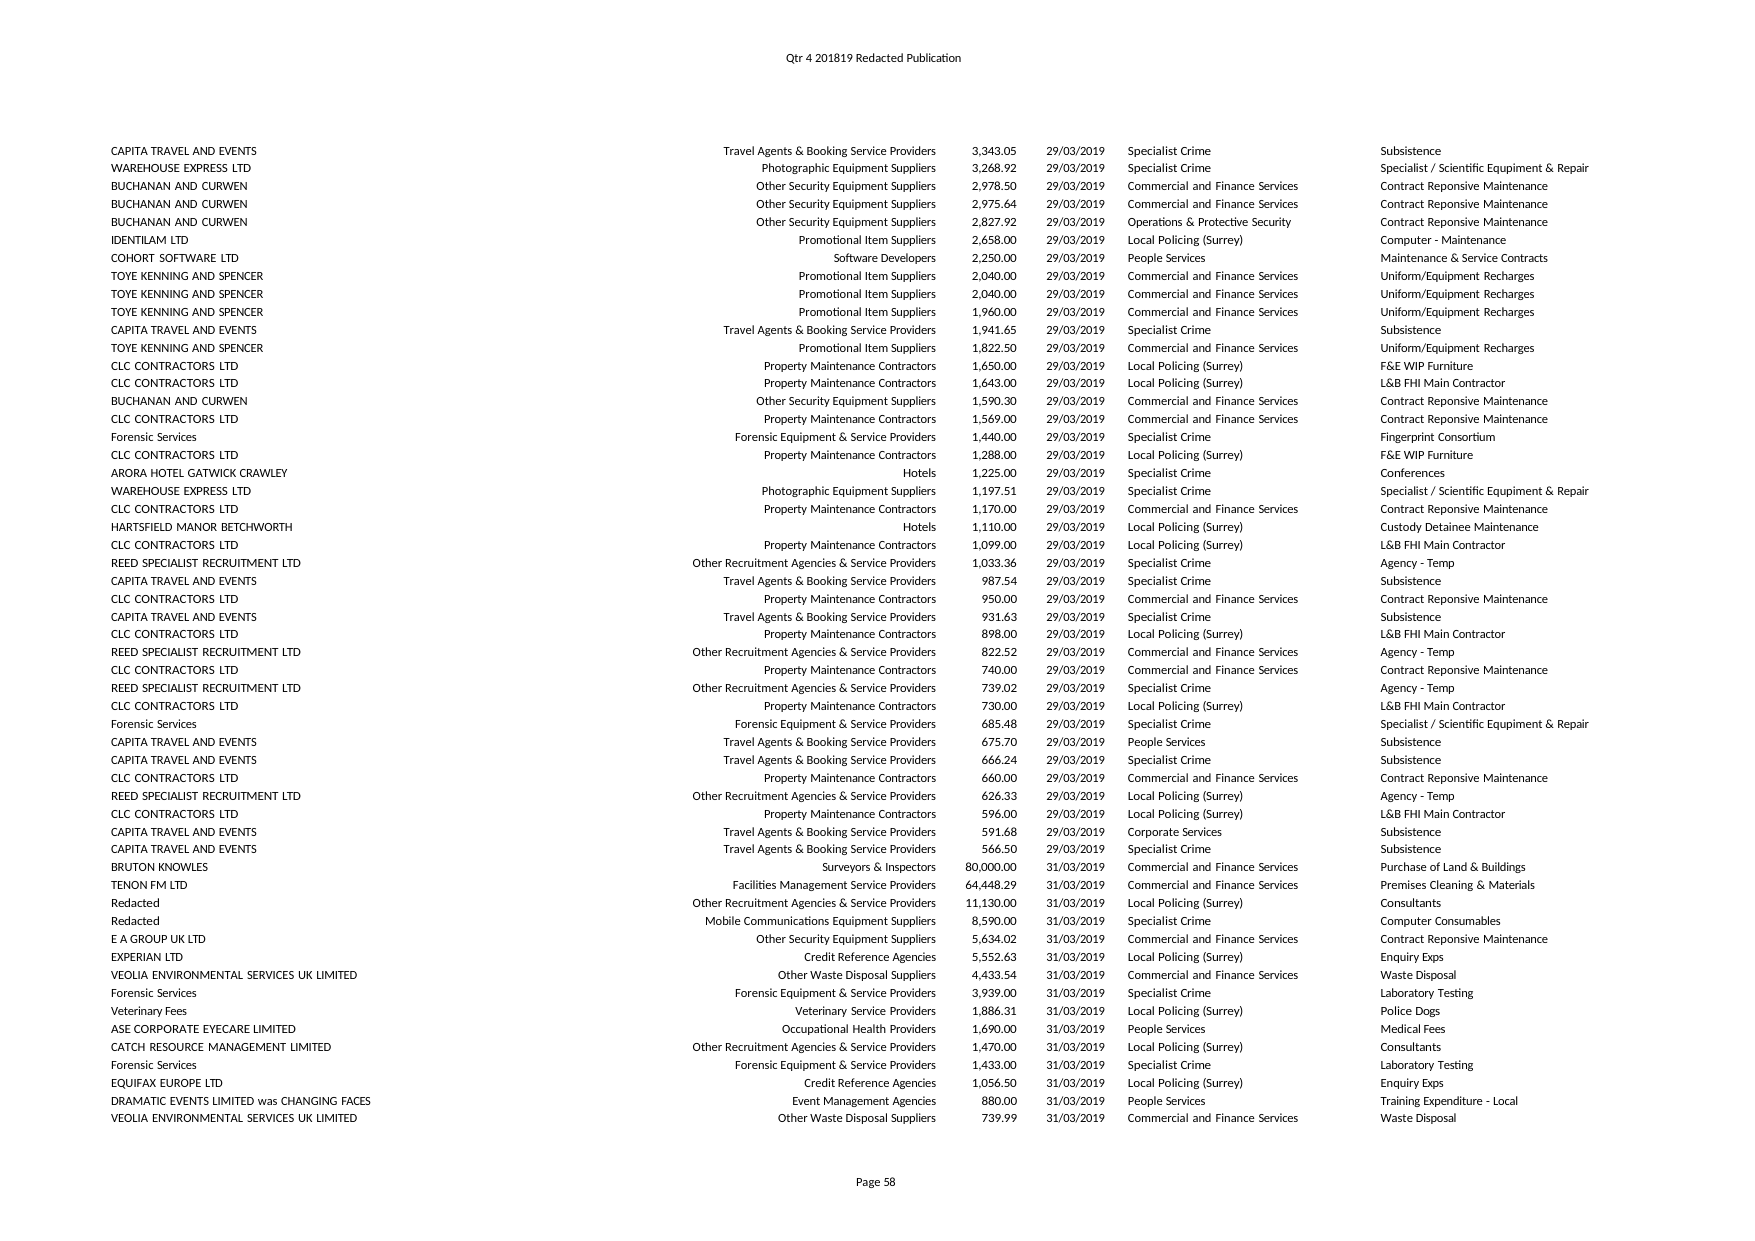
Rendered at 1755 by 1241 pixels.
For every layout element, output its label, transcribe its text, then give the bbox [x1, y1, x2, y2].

table_cell Specialist Crime [1116, 751, 1342, 769]
table_cell Laboratory Testing [1342, 1056, 1597, 1074]
table_cell Enquiry Exps [1342, 948, 1597, 966]
table_cell 29/03/2019 [1031, 321, 1116, 339]
table_cell 29/03/2019 [1031, 805, 1116, 823]
table_cell Photographic Equipment Suppliers [534, 483, 950, 500]
table_cell 660.00 [950, 769, 1031, 787]
table_cell Other Security Equipment Suppliers [534, 196, 950, 213]
table_cell 3,268.92 [950, 160, 1031, 178]
table_cell Specialist Crime [1116, 715, 1342, 733]
table_cell 11,130.00 [950, 895, 1031, 912]
table_cell BUCHANAN AND CURWEN [108, 178, 534, 196]
table_cell REED SPECIALIST RECRUITMENT LTD [108, 787, 534, 805]
table_cell Specialist Crime [1116, 429, 1342, 447]
table_cell 596.00 [950, 805, 1031, 823]
table_cell Local Policing (Surrey) [1116, 357, 1342, 375]
table_cell EXPERIAN LTD [108, 948, 534, 966]
table_cell CLC CONTRACTORS LTD [108, 357, 534, 375]
table_cell Veterinary Fees [108, 1002, 534, 1020]
table_cell 29/03/2019 [1031, 769, 1116, 787]
table_cell Promotional Item Suppliers [534, 231, 950, 249]
table_cell Contract Reponsive Maintenance [1342, 214, 1597, 231]
table_cell REED SPECIALIST RECRUITMENT LTD [108, 680, 534, 697]
table_cell Specialist / Scientific Equpiment & Repair [1342, 715, 1597, 733]
table_cell Travel Agents & Booking Service Providers [534, 841, 950, 859]
table_cell BUCHANAN AND CURWEN [108, 214, 534, 231]
table_cell Specialist Crime [1116, 984, 1342, 1002]
table_cell Other Security Equipment Suppliers [534, 214, 950, 231]
table_cell 1,650.00 [950, 357, 1031, 375]
table_cell Property Maintenance Contractors [534, 411, 950, 428]
table_cell Property Maintenance Contractors [534, 805, 950, 823]
table_cell VEOLIA ENVIRONMENTAL SERVICES UK LIMITED [108, 966, 534, 984]
table_cell REED SPECIALIST RECRUITMENT LTD [108, 644, 534, 662]
table_cell CLC CONTRACTORS LTD [108, 626, 534, 644]
table_cell Corporate Services [1116, 823, 1342, 841]
table_cell Contract Reponsive Maintenance [1342, 590, 1597, 608]
table_cell Surveyors & Inspectors [534, 859, 950, 877]
table_cell 29/03/2019 [1031, 411, 1116, 428]
table_cell 29/03/2019 [1031, 447, 1116, 464]
table_cell Property Maintenance Contractors [534, 769, 950, 787]
table_cell Subsistence [1342, 608, 1597, 626]
table_cell Forensic Services [108, 715, 534, 733]
table_cell Subsistence [1342, 572, 1597, 590]
table_header 29/03/2019 [1031, 143, 1116, 160]
table_cell Forensic Equipment & Service Providers [534, 715, 950, 733]
table_cell 730.00 [950, 698, 1031, 715]
table_cell L&B FHI Main Contractor [1342, 536, 1597, 554]
table_cell 29/03/2019 [1031, 303, 1116, 321]
table_cell Mobile Communications Equipment Suppliers [534, 913, 950, 930]
table_cell 29/03/2019 [1031, 715, 1116, 733]
table_cell 2,978.50 [950, 178, 1031, 196]
table_cell BUCHANAN AND CURWEN [108, 393, 534, 411]
table_cell 1,960.00 [950, 303, 1031, 321]
table_cell 31/03/2019 [1031, 1110, 1116, 1128]
table_cell Local Policing (Surrey) [1116, 1002, 1342, 1020]
table_cell Local Policing (Surrey) [1116, 231, 1342, 249]
table_cell 29/03/2019 [1031, 841, 1116, 859]
table_cell 950.00 [950, 590, 1031, 608]
table_cell Commercial and Finance Services [1116, 285, 1342, 303]
table_cell Commercial and Finance Services [1116, 1110, 1342, 1128]
table_cell Subsistence [1342, 823, 1597, 841]
table_cell 880.00 [950, 1092, 1031, 1110]
table_cell IDENTILAM LTD [108, 231, 534, 249]
table_cell 2,827.92 [950, 214, 1031, 231]
table_cell 1,033.36 [950, 554, 1031, 572]
table_cell 740.00 [950, 662, 1031, 679]
table_cell CLC CONTRACTORS LTD [108, 411, 534, 428]
table_cell Local Policing (Surrey) [1116, 447, 1342, 464]
table_cell REED SPECIALIST RECRUITMENT LTD [108, 554, 534, 572]
table_cell Maintenance & Service Contracts [1342, 249, 1597, 267]
table_cell Property Maintenance Contractors [534, 447, 950, 464]
table_cell Forensic Equipment & Service Providers [534, 1056, 950, 1074]
table_cell L&B FHI Main Contractor [1342, 698, 1597, 715]
table_cell 1,440.00 [950, 429, 1031, 447]
table_cell 29/03/2019 [1031, 393, 1116, 411]
table_cell CAPITA TRAVEL AND EVENTS [108, 572, 534, 590]
table_cell Conferences [1342, 465, 1597, 482]
table_cell 1,643.00 [950, 375, 1031, 393]
table_cell TOYE KENNING AND SPENCER [108, 339, 534, 357]
table_cell 1,590.30 [950, 393, 1031, 411]
table_cell Forensic Equipment & Service Providers [534, 984, 950, 1002]
table_cell Agency - Temp [1342, 554, 1597, 572]
table_cell Local Policing (Surrey) [1116, 895, 1342, 912]
table_cell ASE CORPORATE EYECARE LIMITED [108, 1020, 534, 1038]
table_cell Agency - Temp [1342, 787, 1597, 805]
table_cell 29/03/2019 [1031, 465, 1116, 482]
table_cell Agency - Temp [1342, 680, 1597, 697]
table_header 3,343.05 [950, 143, 1031, 160]
table_cell Other Security Equipment Suppliers [534, 930, 950, 948]
table_cell 2,250.00 [950, 249, 1031, 267]
table_cell Specialist / Scientific Equpiment & Repair [1342, 483, 1597, 500]
table_cell Purchase of Land & Buildings [1342, 859, 1597, 877]
table_cell 1,225.00 [950, 465, 1031, 482]
table_cell F&E WIP Furniture [1342, 357, 1597, 375]
table_cell Computer Consumables [1342, 913, 1597, 930]
table_cell Property Maintenance Contractors [534, 536, 950, 554]
table_cell WAREHOUSE EXPRESS LTD [108, 483, 534, 500]
table_cell 29/03/2019 [1031, 733, 1116, 751]
table_cell BUCHANAN AND CURWEN [108, 196, 534, 213]
table_cell Local Policing (Surrey) [1116, 948, 1342, 966]
table_cell Local Policing (Surrey) [1116, 1038, 1342, 1056]
table_cell 29/03/2019 [1031, 698, 1116, 715]
table_cell Medical Fees [1342, 1020, 1597, 1038]
table_cell EQUIFAX EUROPE LTD [108, 1074, 534, 1092]
table_cell Other Recruitment Agencies & Service Providers [534, 787, 950, 805]
table_cell Commercial and Finance Services [1116, 500, 1342, 518]
table_cell 31/03/2019 [1031, 895, 1116, 912]
table_cell Uniform/Equipment Recharges [1342, 267, 1597, 285]
table_cell Commercial and Finance Services [1116, 859, 1342, 877]
table_cell 1,470.00 [950, 1038, 1031, 1056]
table_cell L&B FHI Main Contractor [1342, 375, 1597, 393]
table_cell Specialist Crime [1116, 160, 1342, 178]
table_cell Other Waste Disposal Suppliers [534, 966, 950, 984]
table_cell Custody Detainee Maintenance [1342, 518, 1597, 536]
table_cell Credit Reference Agencies [534, 948, 950, 966]
table_cell 64,448.29 [950, 877, 1031, 894]
table_cell 29/03/2019 [1031, 680, 1116, 697]
table_cell 29/03/2019 [1031, 429, 1116, 447]
table_cell DRAMATIC EVENTS LIMITED was CHANGING FACES [108, 1092, 534, 1110]
table_cell Other Waste Disposal Suppliers [534, 1110, 950, 1128]
table_cell Specialist Crime [1116, 680, 1342, 697]
table_cell 29/03/2019 [1031, 160, 1116, 178]
table_cell CLC CONTRACTORS LTD [108, 698, 534, 715]
table_cell Other Recruitment Agencies & Service Providers [534, 644, 950, 662]
table_cell Promotional Item Suppliers [534, 339, 950, 357]
table_cell Property Maintenance Contractors [534, 357, 950, 375]
table_cell 626.33 [950, 787, 1031, 805]
table_cell Forensic Equipment & Service Providers [534, 429, 950, 447]
table_cell Commercial and Finance Services [1116, 966, 1342, 984]
table_cell Consultants [1342, 895, 1597, 912]
table_cell 2,040.00 [950, 267, 1031, 285]
table_cell Commercial and Finance Services [1116, 393, 1342, 411]
table_cell 29/03/2019 [1031, 608, 1116, 626]
table_cell Specialist Crime [1116, 465, 1342, 482]
table_cell Software Developers [534, 249, 950, 267]
table_cell Commercial and Finance Services [1116, 196, 1342, 213]
table_cell Commercial and Finance Services [1116, 178, 1342, 196]
table_cell Event Management Agencies [534, 1092, 950, 1110]
table_cell Local Policing (Surrey) [1116, 518, 1342, 536]
table_cell Other Security Equipment Suppliers [534, 178, 950, 196]
table_cell 1,197.51 [950, 483, 1031, 500]
table_cell Contract Reponsive Maintenance [1342, 178, 1597, 196]
table_cell Local Policing (Surrey) [1116, 805, 1342, 823]
table_cell 31/03/2019 [1031, 1056, 1116, 1074]
table_cell Forensic Services [108, 429, 534, 447]
table_cell L&B FHI Main Contractor [1342, 626, 1597, 644]
table_cell 1,822.50 [950, 339, 1031, 357]
table_cell Commercial and Finance Services [1116, 267, 1342, 285]
table_cell CLC CONTRACTORS LTD [108, 536, 534, 554]
table_cell Waste Disposal [1342, 966, 1597, 984]
table_cell Police Dogs [1342, 1002, 1597, 1020]
table_cell Subsistence [1342, 841, 1597, 859]
table_cell 31/03/2019 [1031, 930, 1116, 948]
table_cell CAPITA TRAVEL AND EVENTS [108, 608, 534, 626]
table_cell Local Policing (Surrey) [1116, 536, 1342, 554]
table_cell People Services [1116, 733, 1342, 751]
table_cell 29/03/2019 [1031, 536, 1116, 554]
table_cell Local Policing (Surrey) [1116, 375, 1342, 393]
table_cell 1,433.00 [950, 1056, 1031, 1074]
table_cell Waste Disposal [1342, 1110, 1597, 1128]
table_cell Consultants [1342, 1038, 1597, 1056]
table_cell Photographic Equipment Suppliers [534, 160, 950, 178]
table_cell 29/03/2019 [1031, 626, 1116, 644]
table_cell BRUTON KNOWLES [108, 859, 534, 877]
table_cell Contract Reponsive Maintenance [1342, 769, 1597, 787]
table_cell Travel Agents & Booking Service Providers [534, 733, 950, 751]
table_cell 987.54 [950, 572, 1031, 590]
table_cell 29/03/2019 [1031, 285, 1116, 303]
table_cell CAPITA TRAVEL AND EVENTS [108, 841, 534, 859]
table_cell 31/03/2019 [1031, 877, 1116, 894]
table_cell Redacted [108, 895, 534, 912]
table_cell 29/03/2019 [1031, 267, 1116, 285]
table_cell CAPITA TRAVEL AND EVENTS [108, 823, 534, 841]
table_cell Fingerprint Consortium [1342, 429, 1597, 447]
table_cell 31/03/2019 [1031, 984, 1116, 1002]
table_cell Specialist / Scientific Equpiment & Repair [1342, 160, 1597, 178]
table_cell 29/03/2019 [1031, 662, 1116, 679]
table_cell Subsistence [1342, 751, 1597, 769]
table_cell Credit Reference Agencies [534, 1074, 950, 1092]
table_cell CLC CONTRACTORS LTD [108, 590, 534, 608]
table_cell TENON FM LTD [108, 877, 534, 894]
table_cell TOYE KENNING AND SPENCER [108, 285, 534, 303]
table_cell Local Policing (Surrey) [1116, 626, 1342, 644]
table_cell 31/03/2019 [1031, 859, 1116, 877]
table_cell 29/03/2019 [1031, 375, 1116, 393]
table_header CAPITA TRAVEL AND EVENTS [108, 143, 534, 160]
table_cell Contract Reponsive Maintenance [1342, 930, 1597, 948]
table_cell L&B FHI Main Contractor [1342, 805, 1597, 823]
table_cell 1,170.00 [950, 500, 1031, 518]
table_header Travel Agents & Booking Service Providers [534, 143, 950, 160]
table_cell Specialist Crime [1116, 608, 1342, 626]
table_cell Subsistence [1342, 321, 1597, 339]
table_cell 29/03/2019 [1031, 590, 1116, 608]
table_cell Computer - Maintenance [1342, 231, 1597, 249]
table_cell Property Maintenance Contractors [534, 500, 950, 518]
table_cell Promotional Item Suppliers [534, 285, 950, 303]
table_cell Specialist Crime [1116, 321, 1342, 339]
table_cell 29/03/2019 [1031, 339, 1116, 357]
table_cell Specialist Crime [1116, 483, 1342, 500]
table_cell Commercial and Finance Services [1116, 303, 1342, 321]
table_cell Other Recruitment Agencies & Service Providers [534, 680, 950, 697]
table_cell HARTSFIELD MANOR BETCHWORTH [108, 518, 534, 536]
table_cell People Services [1116, 1092, 1342, 1110]
table_cell Travel Agents & Booking Service Providers [534, 572, 950, 590]
table_cell CAPITA TRAVEL AND EVENTS [108, 751, 534, 769]
table_cell 2,658.00 [950, 231, 1031, 249]
table_cell COHORT SOFTWARE LTD [108, 249, 534, 267]
table_cell 29/03/2019 [1031, 518, 1116, 536]
table_cell 29/03/2019 [1031, 751, 1116, 769]
table_cell Forensic Services [108, 1056, 534, 1074]
table_cell Property Maintenance Contractors [534, 698, 950, 715]
table_cell WAREHOUSE EXPRESS LTD [108, 160, 534, 178]
table_cell 80,000.00 [950, 859, 1031, 877]
table_cell Promotional Item Suppliers [534, 267, 950, 285]
table_cell 685.48 [950, 715, 1031, 733]
table_cell Commercial and Finance Services [1116, 644, 1342, 662]
table_cell Agency - Temp [1342, 644, 1597, 662]
table_cell CLC CONTRACTORS LTD [108, 805, 534, 823]
table_cell Hotels [534, 518, 950, 536]
table_cell Commercial and Finance Services [1116, 339, 1342, 357]
table_cell 29/03/2019 [1031, 483, 1116, 500]
table_header Subsistence [1342, 143, 1597, 160]
table_cell 31/03/2019 [1031, 948, 1116, 966]
table_cell Specialist Crime [1116, 1056, 1342, 1074]
table_cell Contract Reponsive Maintenance [1342, 662, 1597, 679]
table_cell CLC CONTRACTORS LTD [108, 447, 534, 464]
table_cell VEOLIA ENVIRONMENTAL SERVICES UK LIMITED [108, 1110, 534, 1128]
table_cell CATCH RESOURCE MANAGEMENT LIMITED [108, 1038, 534, 1056]
table_cell F&E WIP Furniture [1342, 447, 1597, 464]
table_cell People Services [1116, 1020, 1342, 1038]
table_cell 31/03/2019 [1031, 1092, 1116, 1110]
table_cell 29/03/2019 [1031, 644, 1116, 662]
table_cell 29/03/2019 [1031, 823, 1116, 841]
table_cell 29/03/2019 [1031, 572, 1116, 590]
table_cell Property Maintenance Contractors [534, 662, 950, 679]
table_cell 31/03/2019 [1031, 913, 1116, 930]
table_cell Contract Reponsive Maintenance [1342, 500, 1597, 518]
table_cell 29/03/2019 [1031, 554, 1116, 572]
table_cell 31/03/2019 [1031, 1020, 1116, 1038]
table_cell 3,939.00 [950, 984, 1031, 1002]
table_cell 822.52 [950, 644, 1031, 662]
table_cell Commercial and Finance Services [1116, 662, 1342, 679]
table_cell People Services [1116, 249, 1342, 267]
table_cell Local Policing (Surrey) [1116, 787, 1342, 805]
table_cell Travel Agents & Booking Service Providers [534, 608, 950, 626]
table_cell 29/03/2019 [1031, 178, 1116, 196]
table_cell TOYE KENNING AND SPENCER [108, 303, 534, 321]
table_cell Operations & Protective Security [1116, 214, 1342, 231]
table_cell Contract Reponsive Maintenance [1342, 393, 1597, 411]
table_cell 31/03/2019 [1031, 1038, 1116, 1056]
table_cell 666.24 [950, 751, 1031, 769]
table_cell Specialist Crime [1116, 913, 1342, 930]
table_cell Commercial and Finance Services [1116, 769, 1342, 787]
table_cell 2,040.00 [950, 285, 1031, 303]
table_cell 1,099.00 [950, 536, 1031, 554]
table_cell 5,634.02 [950, 930, 1031, 948]
table_cell 591.68 [950, 823, 1031, 841]
table_cell Local Policing (Surrey) [1116, 698, 1342, 715]
table_cell Other Recruitment Agencies & Service Providers [534, 554, 950, 572]
table_cell Promotional Item Suppliers [534, 303, 950, 321]
table_cell 29/03/2019 [1031, 357, 1116, 375]
table_cell Commercial and Finance Services [1116, 590, 1342, 608]
table_cell Other Recruitment Agencies & Service Providers [534, 1038, 950, 1056]
table_cell Forensic Services [108, 984, 534, 1002]
table_cell Uniform/Equipment Recharges [1342, 285, 1597, 303]
table_cell Property Maintenance Contractors [534, 590, 950, 608]
table_cell CLC CONTRACTORS LTD [108, 769, 534, 787]
table_cell 898.00 [950, 626, 1031, 644]
table_cell 739.02 [950, 680, 1031, 697]
table_cell 931.63 [950, 608, 1031, 626]
table_cell 1,941.65 [950, 321, 1031, 339]
table_cell 1,110.00 [950, 518, 1031, 536]
table_cell ARORA HOTEL GATWICK CRAWLEY [108, 465, 534, 482]
table_cell Property Maintenance Contractors [534, 375, 950, 393]
table_cell Travel Agents & Booking Service Providers [534, 751, 950, 769]
table_cell Specialist Crime [1116, 572, 1342, 590]
table_cell Specialist Crime [1116, 841, 1342, 859]
table_cell 675.70 [950, 733, 1031, 751]
table_cell E A GROUP UK LTD [108, 930, 534, 948]
table_cell Uniform/Equipment Recharges [1342, 339, 1597, 357]
table_cell Specialist Crime [1116, 554, 1342, 572]
table_cell 1,288.00 [950, 447, 1031, 464]
table_cell Uniform/Equipment Recharges [1342, 303, 1597, 321]
table_header Specialist Crime [1116, 143, 1342, 160]
table_cell Facilities Management Service Providers [534, 877, 950, 894]
table_cell 1,569.00 [950, 411, 1031, 428]
table_cell 1,886.31 [950, 1002, 1031, 1020]
table_cell 739.99 [950, 1110, 1031, 1128]
table_cell 1,056.50 [950, 1074, 1031, 1092]
table_cell Local Policing (Surrey) [1116, 1074, 1342, 1092]
table_cell 29/03/2019 [1031, 500, 1116, 518]
table_cell Commercial and Finance Services [1116, 930, 1342, 948]
table_cell Veterinary Service Providers [534, 1002, 950, 1020]
table_cell CAPITA TRAVEL AND EVENTS [108, 321, 534, 339]
table_cell Laboratory Testing [1342, 984, 1597, 1002]
table_cell Occupational Health Providers [534, 1020, 950, 1038]
table_cell Travel Agents & Booking Service Providers [534, 321, 950, 339]
table_cell Other Recruitment Agencies & Service Providers [534, 895, 950, 912]
table_cell Enquiry Exps [1342, 1074, 1597, 1092]
table_cell Other Security Equipment Suppliers [534, 393, 950, 411]
table_cell 2,975.64 [950, 196, 1031, 213]
table_cell Premises Cleaning & Materials [1342, 877, 1597, 894]
table_cell 31/03/2019 [1031, 1002, 1116, 1020]
table_cell 5,552.63 [950, 948, 1031, 966]
table_cell 31/03/2019 [1031, 1074, 1116, 1092]
table_cell CLC CONTRACTORS LTD [108, 375, 534, 393]
table_cell Redacted [108, 913, 534, 930]
table_cell 31/03/2019 [1031, 966, 1116, 984]
table_cell Travel Agents & Booking Service Providers [534, 823, 950, 841]
table_cell 29/03/2019 [1031, 787, 1116, 805]
table_cell CLC CONTRACTORS LTD [108, 662, 534, 679]
table_cell 4,433.54 [950, 966, 1031, 984]
table_cell TOYE KENNING AND SPENCER [108, 267, 534, 285]
table_cell Commercial and Finance Services [1116, 411, 1342, 428]
table_cell 29/03/2019 [1031, 214, 1116, 231]
table_cell CAPITA TRAVEL AND EVENTS [108, 733, 534, 751]
table_cell 1,690.00 [950, 1020, 1031, 1038]
table_cell 8,590.00 [950, 913, 1031, 930]
table_cell Hotels [534, 465, 950, 482]
table_cell CLC CONTRACTORS LTD [108, 500, 534, 518]
table_cell Contract Reponsive Maintenance [1342, 411, 1597, 428]
table_cell 29/03/2019 [1031, 249, 1116, 267]
table_cell Training Expenditure - Local [1342, 1092, 1597, 1110]
table_cell 566.50 [950, 841, 1031, 859]
table_cell Subsistence [1342, 733, 1597, 751]
table_cell Commercial and Finance Services [1116, 877, 1342, 894]
table_cell Property Maintenance Contractors [534, 626, 950, 644]
table_cell Contract Reponsive Maintenance [1342, 196, 1597, 213]
table_cell 29/03/2019 [1031, 196, 1116, 213]
table_cell 29/03/2019 [1031, 231, 1116, 249]
